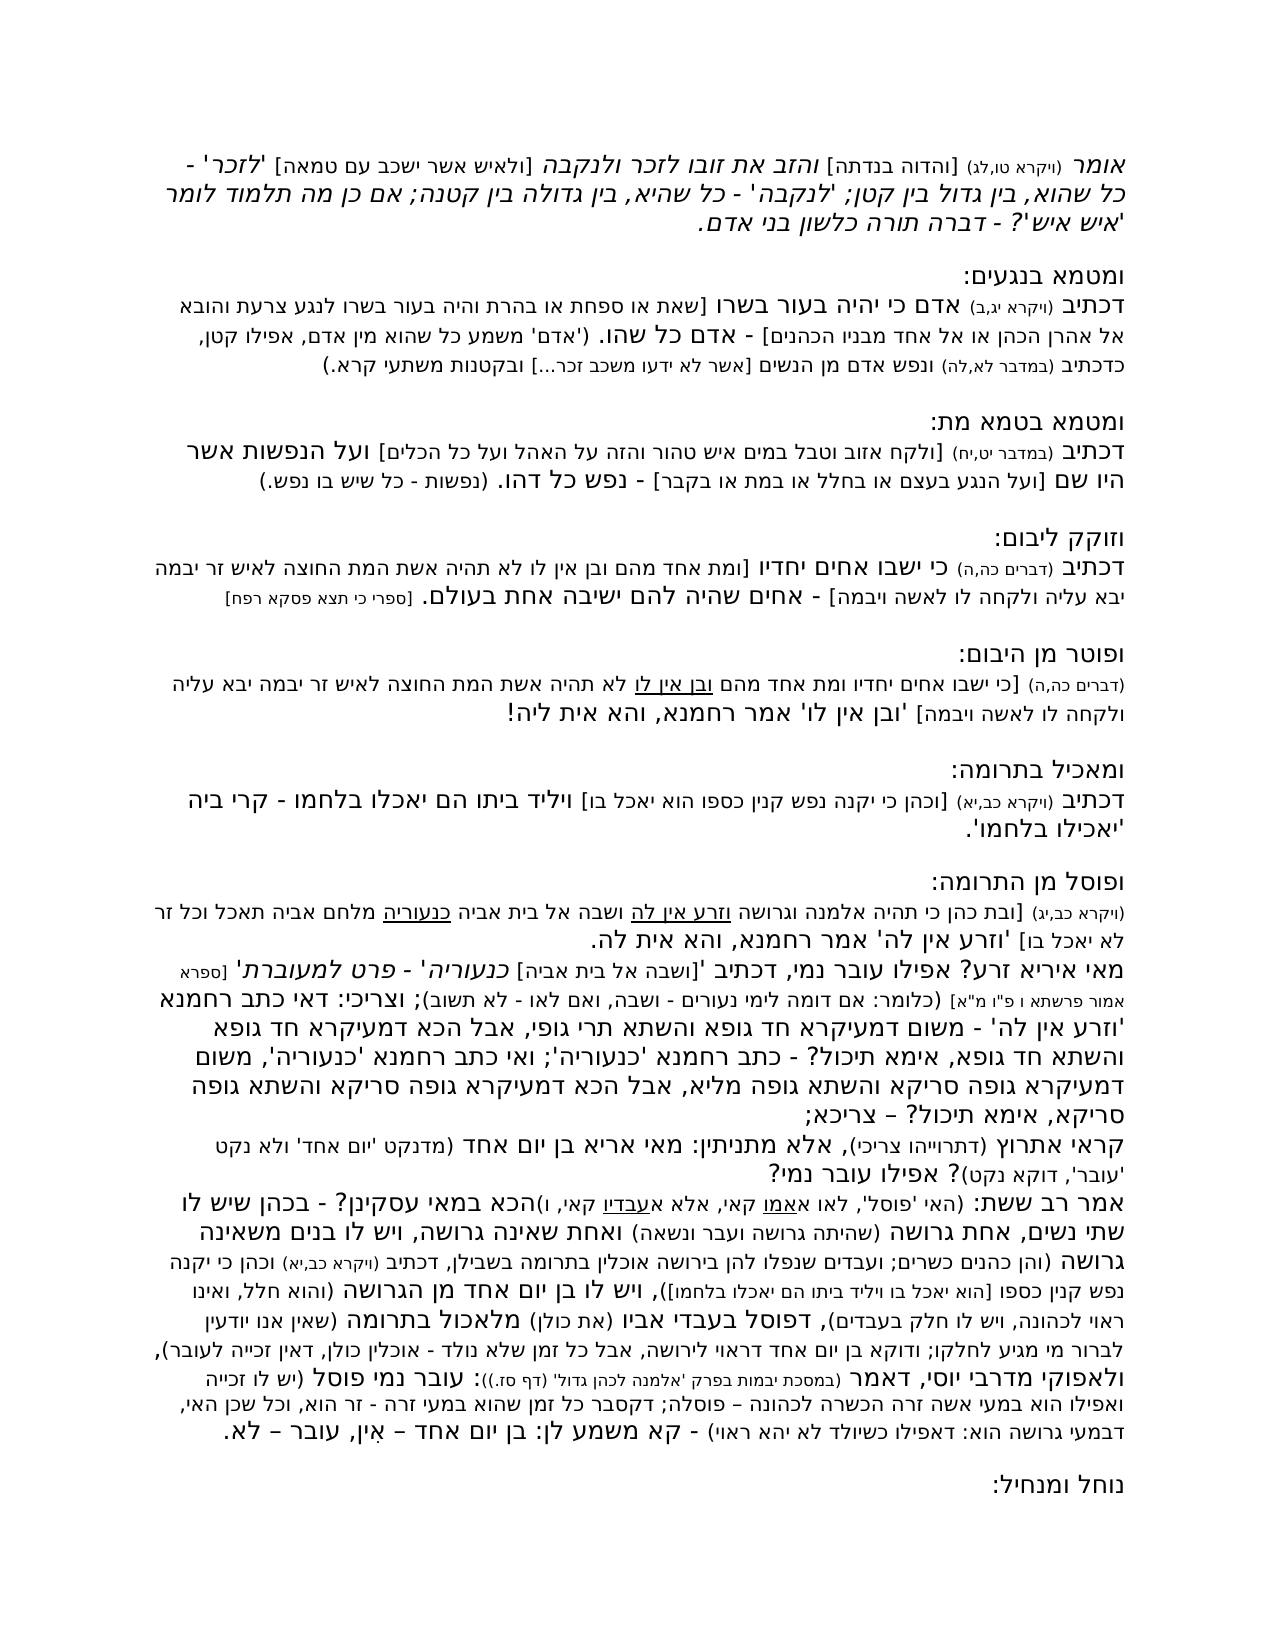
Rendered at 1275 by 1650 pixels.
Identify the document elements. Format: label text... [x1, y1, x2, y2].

text וזוקק ליבום: [150, 523, 1125, 552]
text ומטמא בטמא מת: [150, 407, 1125, 436]
text ופוטר מן היבום: [150, 639, 1125, 669]
text (ויקרא כב,יג) [ובת כהן כי תהיה אלמנה וגרושה וזרע אין לה ושבה אל בית אביה כנעוריה מלחם אביה תאכל וכל זר לא יאכל בו] 'וזרע אין לה' אמר רחמנא, והא אית לה. [150, 896, 1125, 955]
text אומר (ויקרא טו,לג) [והדוה בנדתה] והזב את זובו לזכר ולנקבה [ולאיש אשר ישכב עם טמאה] 'לזכר' - כל שהוא, בין גדול בין קטן; 'לנקבה' - כל שהיא, בין גדולה בין קטנה; אם כן מה תלמוד לומר 'איש איש'? - דברה תורה כלשון בני אדם. [150, 150, 1125, 237]
text אמר רב ששת: (האי 'פוסל', לאו אאמו קאי, אלא אעבדיו קאי, ו)הכא במאי עסקינן? - בכהן שיש לו שתי נשים, אחת גרושה (שהיתה גרושה ועבר ונשאה) ואחת שאינה גרושה, ויש לו בנים משאינה גרושה (והן כהנים כשרים; ועבדים שנפלו להן בירושה אוכלין בתרומה בשבילן, דכתיב (ויקרא כב,יא) וכהן כי יקנה נפש קנין כספו [הוא יאכל בו ויליד ביתו הם יאכלו בלחמו]), ויש לו בן יום אחד מן הגרושה (והוא חלל, ואינו ראוי לכהונה, ויש לו חלק בעבדים), דפוסל בעבדי אביו (את כולן) מלאכול בתרומה (שאין אנו יודעין לברור מי מגיע לחלקו; ודוקא בן יום אחד דראוי לירושה, אבל כל זמן שלא נולד - אוכלין כולן, דאין זכייה לעובר), ולאפוקי מדרבי יוסי, דאמר (במסכת יבמות בפרק 'אלמנה לכהן גדול' (דף סז.)): עובר נמי פוסל (יש לו זכייה ואפילו הוא במעי אשה זרה הכשרה לכהונה – פוסלה; דקסבר כל זמן שהוא במעי זרה - זר הוא, וכל שכן האי, דבמעי גרושה הוא: דאפילו כשיולד לא יהא ראוי) - קא משמע לן: בן יום אחד – אִין, עובר – לא. [150, 1188, 1125, 1446]
text מאי איריא זרע? אפילו עובר נמי, דכתיב '[ושבה אל בית אביה] כנעוריה' - פרט למעוברת' [ספרא אמור פרשתא ו פ"ו מ"א] (כלומר: אם דומה לימי נעורים - ושבה, ואם לאו - לא תשוב); וצריכי: דאי כתב רחמנא 'וזרע אין לה' - משום דמעיקרא חד גופא והשתא תרי גופי, אבל הכא דמעיקרא חד גופא והשתא חד גופא, אימא תיכול? - כתב רחמנא 'כנעוריה'; ואי כתב רחמנא 'כנעוריה', משום דמעיקרא גופה סריקא והשתא גופה מליא, אבל הכא דמעיקרא גופה סריקא והשתא גופה סריקא, אימא תיכול? – צריכא; [150, 955, 1125, 1130]
text נוחל ומנחיל: [150, 1470, 1125, 1499]
text (דברים כה,ה) [כי ישבו אחים יחדיו ומת אחד מהם ובן אין לו לא תהיה אשת המת החוצה לאיש זר יבמה יבא עליה ולקחה לו לאשה ויבמה] 'ובן אין לו' אמר רחמנא, והא אית ליה! [150, 669, 1125, 727]
text דכתיב (דברים כה,ה) כי ישבו אחים יחדיו [ומת אחד מהם ובן אין לו לא תהיה אשת המת החוצה לאיש זר יבמה יבא עליה ולקחה לו לאשה ויבמה] - אחים שהיה להם ישיבה אחת בעולם. [ספרי כי תצא פסקא רפח] [150, 552, 1125, 611]
text דכתיב (במדבר יט,יח) [ולקח אזוב וטבל במים איש טהור והזה על האהל ועל כל הכלים] ועל הנפשות אשר היו שם [ועל הנגע בעצם או בחלל או במת או בקבר] - נפש כל דהו. (נפשות - כל שיש בו נפש.) [150, 436, 1125, 494]
text ופוסל מן התרומה: [150, 867, 1125, 896]
text דכתיב (ויקרא כב,יא) [וכהן כי יקנה נפש קנין כספו הוא יאכל בו] ויליד ביתו הם יאכלו בלחמו - קרי ביה 'יאכילו בלחמו'. [150, 785, 1125, 843]
text ומאכיל בתרומה: [150, 756, 1125, 785]
text דכתיב (ויקרא יג,ב) אדם כי יהיה בעור בשרו [שאת או ספחת או בהרת והיה בעור בשרו לנגע צרעת והובא אל אהרן הכהן או אל אחד מבניו הכהנים] - אדם כל שהו. ('אדם' משמע כל שהוא מין אדם, אפילו קטן, כדכתיב (במדבר לא,לה) ונפש אדם מן הנשים [אשר לא ידעו משכב זכר...] ובקטנות משתעי קרא.) [150, 291, 1125, 378]
text ומטמא בנגעים: [150, 262, 1125, 291]
text קראי אתרוץ (דתרוייהו צריכי), אלא מתניתין: מאי אריא בן יום אחד (מדנקט 'יום אחד' ולא נקט 'עובר', דוקא נקט)? אפילו עובר נמי? [150, 1130, 1125, 1188]
